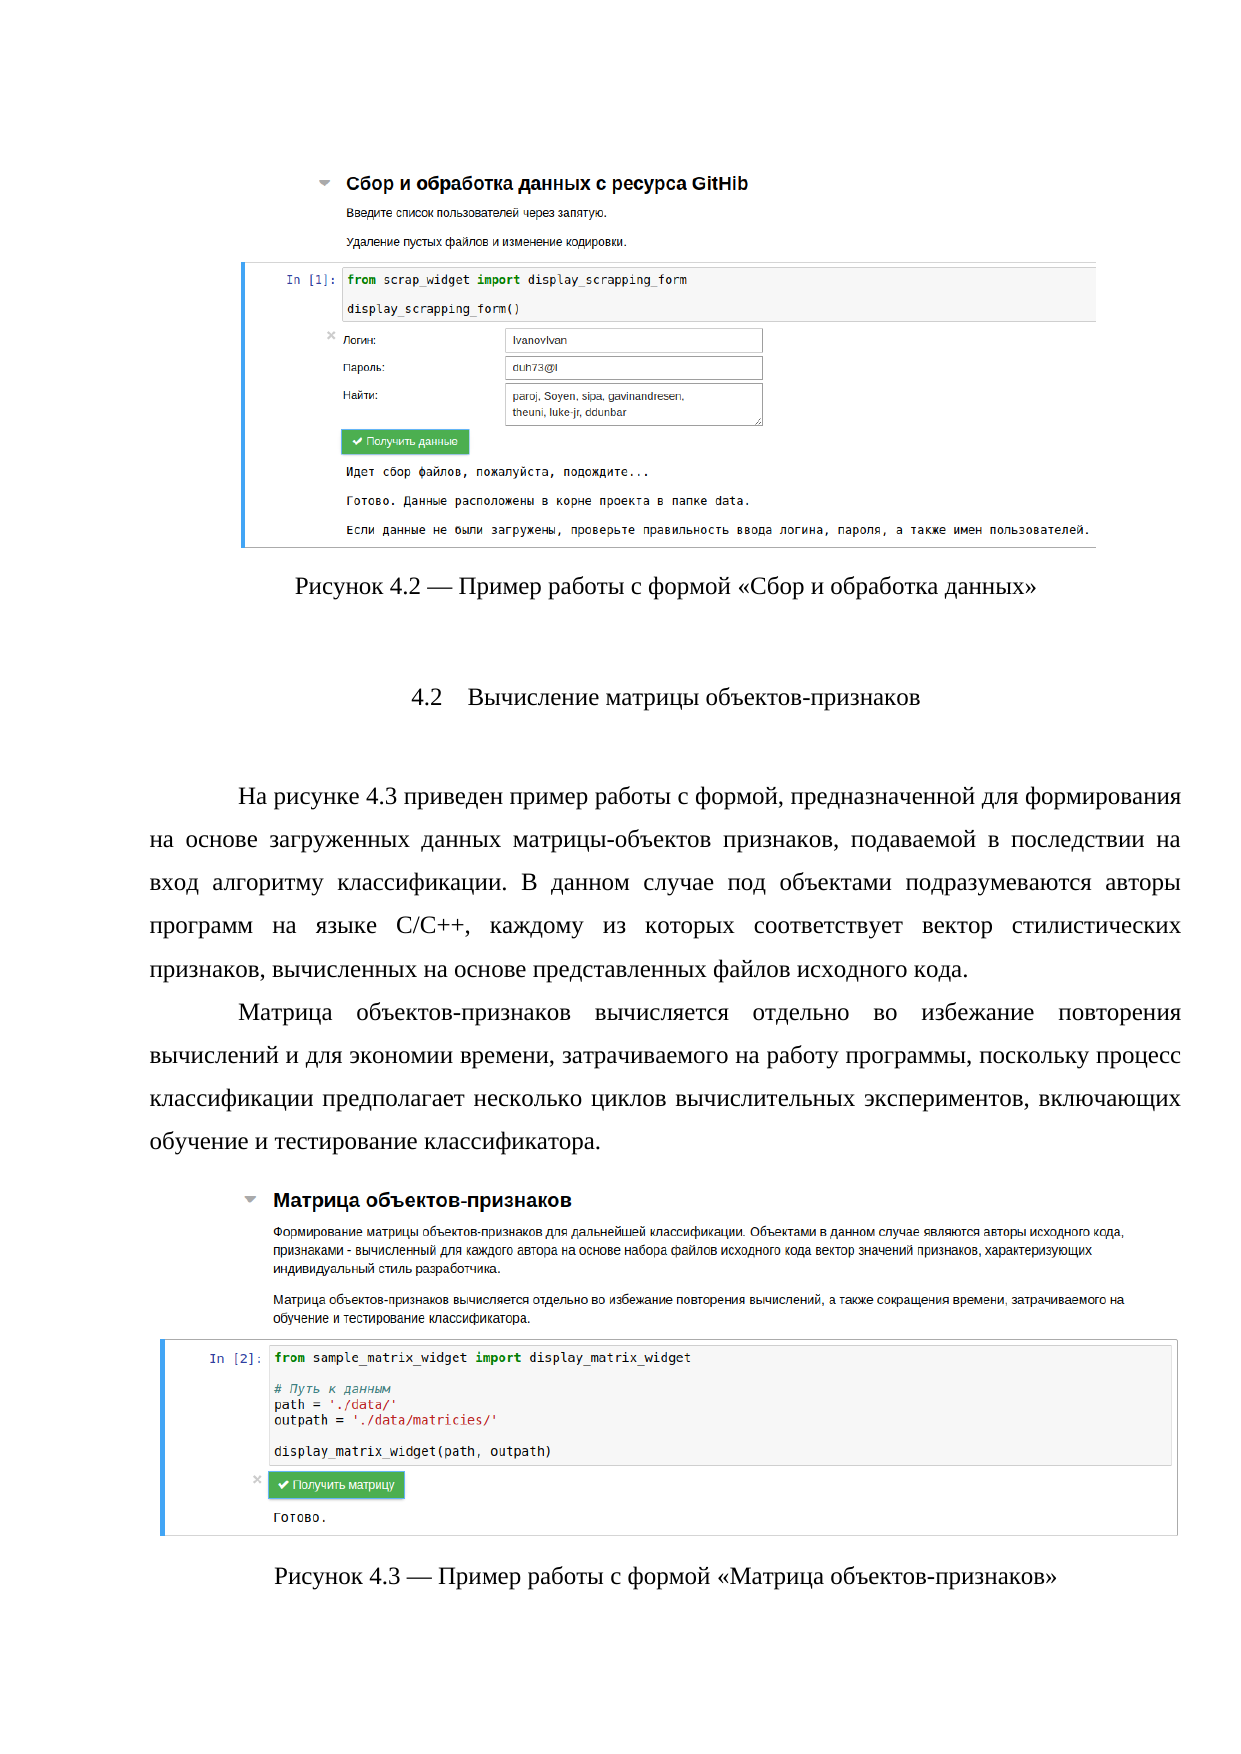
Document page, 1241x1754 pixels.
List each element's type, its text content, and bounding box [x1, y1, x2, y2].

picture [149, 1169, 1183, 1547]
text Рисунок 4.3 — Пример работы с формой «Матрица объектов-признаков» [149, 1547, 1182, 1590]
subtitle 4.2 Вычисление матрицы объектов-признаков [149, 682, 1182, 711]
text На рисунке 4.3 приведен пример работы с формой, предназначенной для формирования на основе загруженных данных матрицы-объектов признаков, подаваемой в последствии на вход алгоритму классификации. В данном случае под объектами подразумеваются авторы программ на языке C/C++, каждому из которых соответствует вектор стилистических признаков, вычисленных на основе представленных файлов исходного кода. [149, 781, 1182, 982]
text Матрица объектов-признаков вычисляется отдельно во избежание повторения вычислений и для экономии времени, затрачиваемого на работу программы, поскольку процесс классификации предполагает несколько циклов вычислительных экспериментов, включающих обучение и тестирование классификатора. [149, 997, 1182, 1155]
picture [235, 161, 1096, 557]
text Рисунок 4.2 — Пример работы с формой «Сбор и обработка данных» [149, 557, 1182, 600]
